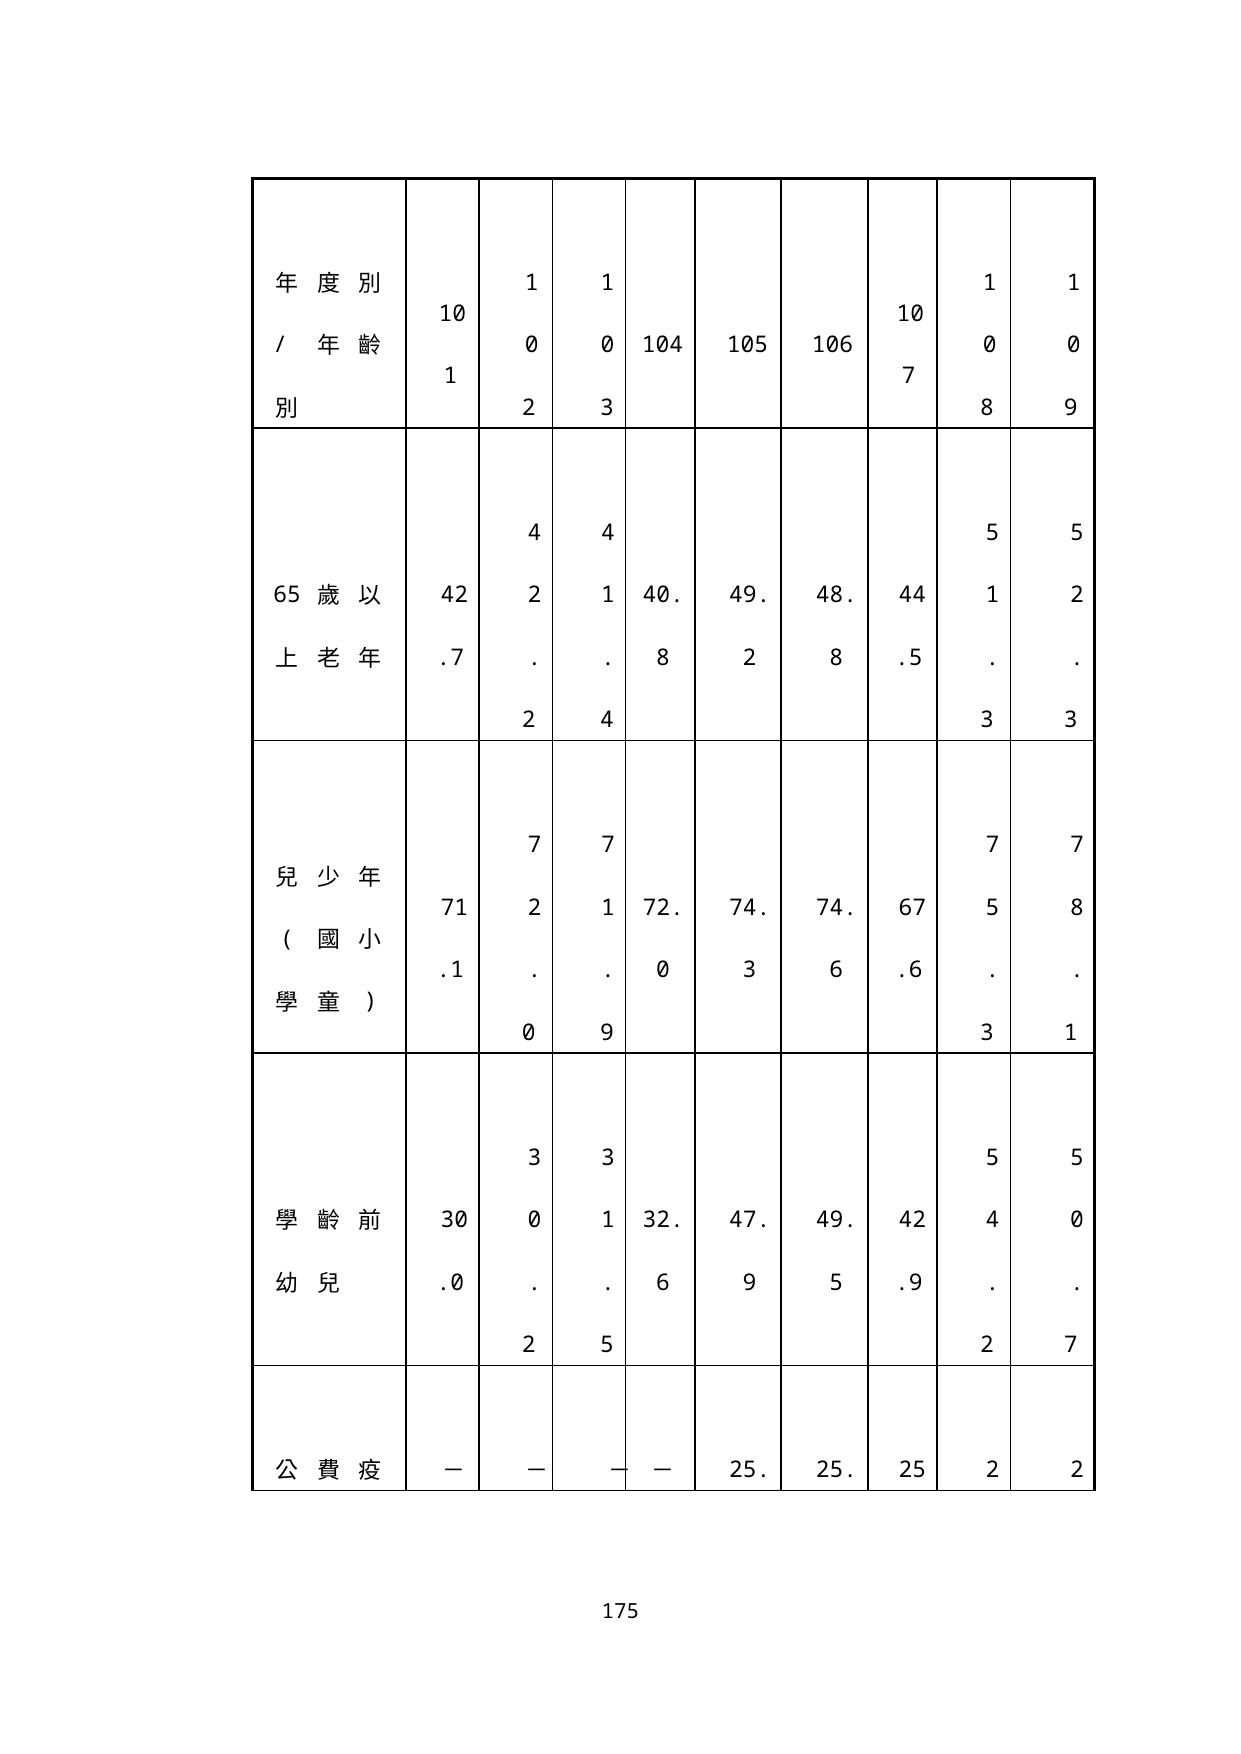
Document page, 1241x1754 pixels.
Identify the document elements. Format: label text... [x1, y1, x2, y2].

table_cell 25. [782, 1366, 867, 1490]
table_cell 65歲以上老年 [254, 429, 405, 740]
table_cell 30.0 [407, 1054, 478, 1365]
table_cell 54.2 [938, 1054, 1010, 1365]
table_cell 72.0 [480, 741, 552, 1052]
table_cell 48.8 [782, 429, 867, 740]
table_cell 52.3 [1011, 429, 1093, 740]
table_header 104 [626, 180, 694, 427]
table_cell 50.7 [1011, 1054, 1093, 1365]
table_cell 67.6 [869, 741, 936, 1052]
table_cell 公費疫 [254, 1366, 405, 1490]
table_cell 42.9 [869, 1054, 936, 1365]
table_header 108 [938, 180, 1010, 427]
table_cell － [626, 1366, 694, 1490]
table_cell 41.4 [553, 429, 625, 740]
table_header 年度別/ 年齡別 [254, 180, 405, 427]
table_cell 49.5 [782, 1054, 867, 1365]
table_cell － [407, 1366, 478, 1490]
table_header 103 [553, 180, 625, 427]
table_cell 31.5 [553, 1054, 625, 1365]
table_cell 72.0 [626, 741, 694, 1052]
table_cell － [480, 1366, 552, 1490]
table_cell 75.3 [938, 741, 1010, 1052]
table_header 105 [696, 180, 780, 427]
table_cell 71.1 [407, 741, 478, 1052]
table_header 102 [480, 180, 552, 427]
table_cell － [553, 1366, 625, 1490]
table_cell 74.3 [696, 741, 780, 1052]
table_header 101 [407, 180, 478, 427]
table_cell 78.1 [1011, 741, 1093, 1052]
table_header 107 [869, 180, 936, 427]
table_cell 學齡前幼兒 [254, 1054, 405, 1365]
table_header 109 [1011, 180, 1093, 427]
table_cell 47.9 [696, 1054, 780, 1365]
table_cell 42.7 [407, 429, 478, 740]
table_header 106 [782, 180, 867, 427]
table_cell 71.9 [553, 741, 625, 1052]
table_cell 49.2 [696, 429, 780, 740]
table_cell 44.5 [869, 429, 936, 740]
table_cell 2 [1011, 1366, 1093, 1490]
table_cell 40.8 [626, 429, 694, 740]
table_cell 25. [696, 1366, 780, 1490]
table_cell 兒少年(國小學童) [254, 741, 405, 1052]
table_cell 51.3 [938, 429, 1010, 740]
table_cell 25 [869, 1366, 936, 1490]
table_cell 30.2 [480, 1054, 552, 1365]
table_cell 32.6 [626, 1054, 694, 1365]
table_cell 2 [938, 1366, 1010, 1490]
table_cell 42.2 [480, 429, 552, 740]
table_cell 74.6 [782, 741, 867, 1052]
